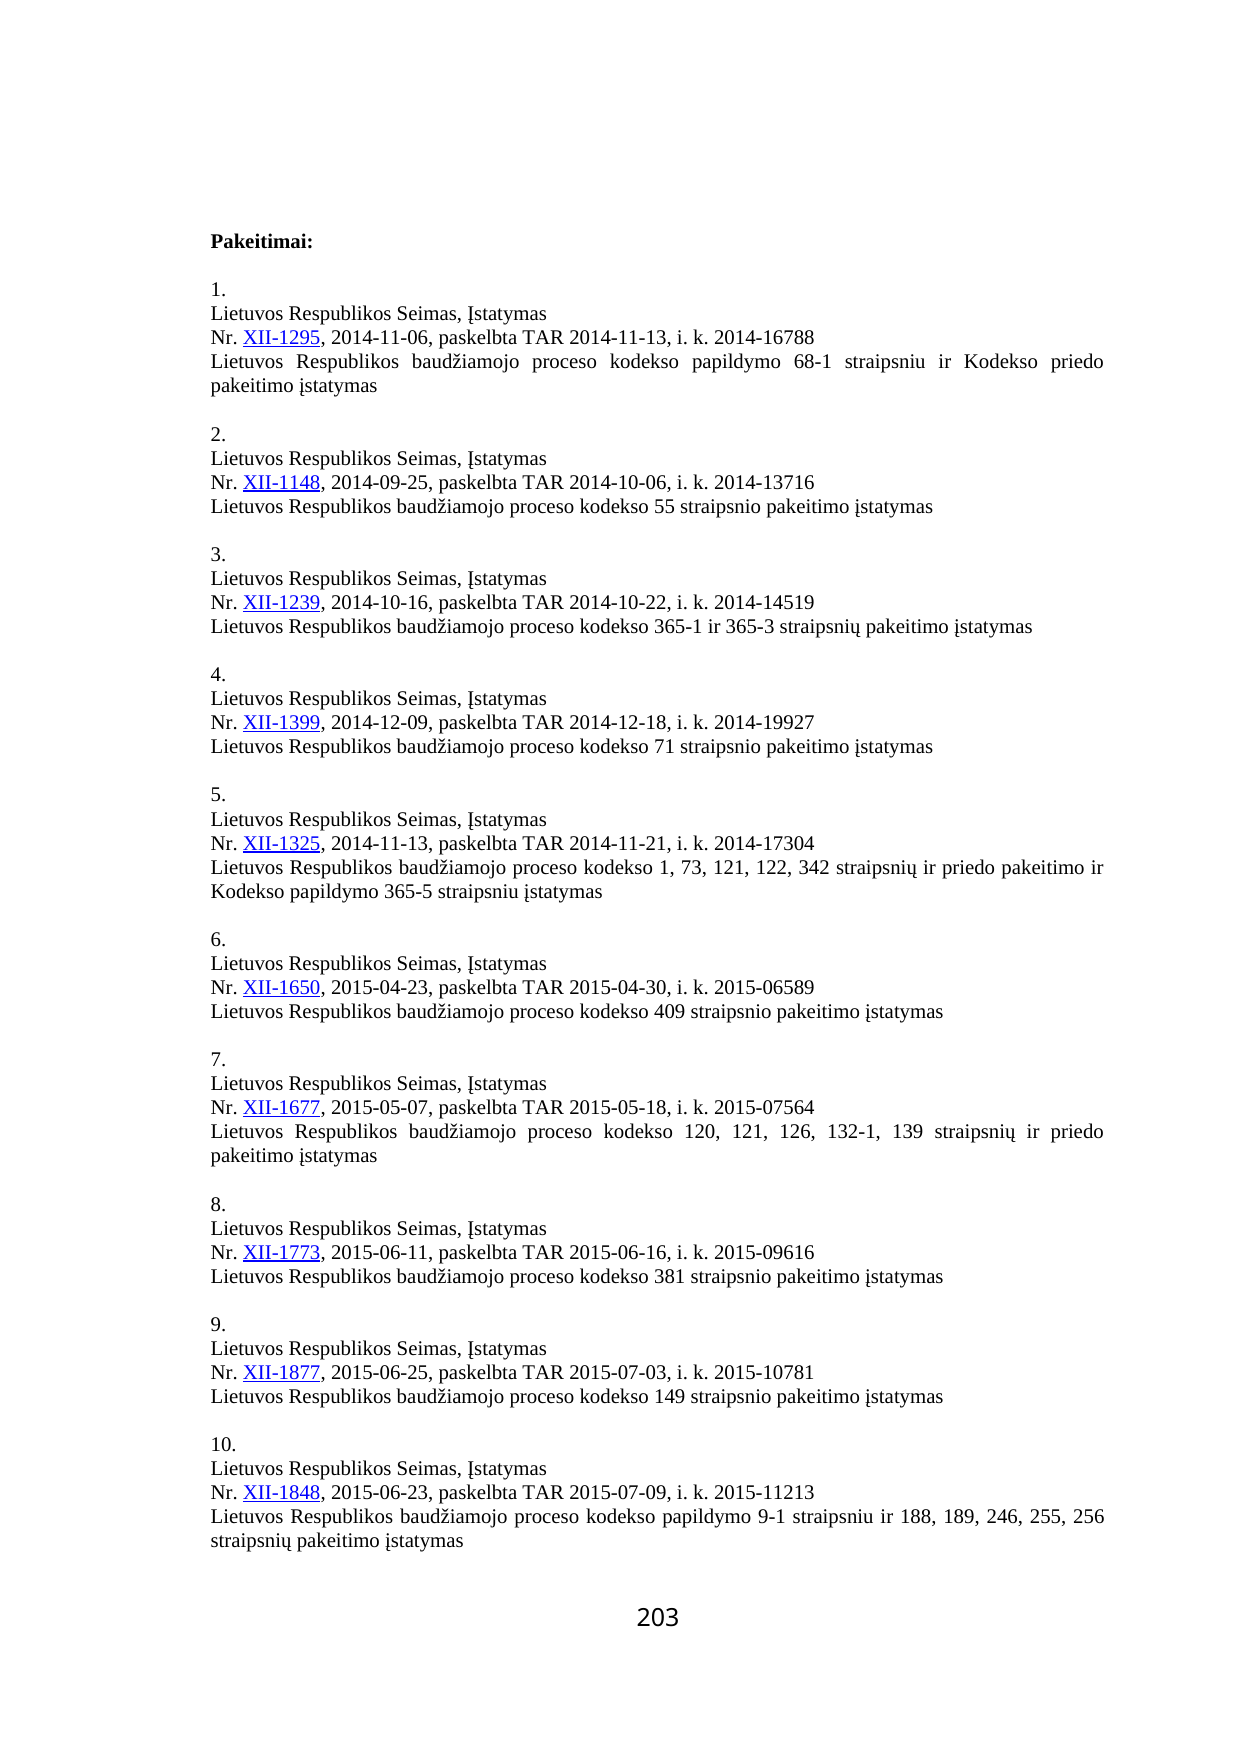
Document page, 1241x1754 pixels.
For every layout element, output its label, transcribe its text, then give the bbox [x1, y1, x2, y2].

text Nr. XII-1399, 2014-12-09, paskelbta TAR 2014-12-18, i. k. 2014-19927 [210, 710, 1105, 734]
text Nr. XII-1295, 2014-11-06, paskelbta TAR 2014-11-13, i. k. 2014-16788 [210, 325, 1105, 349]
text Nr. XII-1877, 2015-06-25, paskelbta TAR 2015-07-03, i. k. 2015-10781 [210, 1360, 1105, 1384]
text 3. [210, 542, 1105, 566]
text Lietuvos Respublikos baudžiamojo proceso kodekso 365-1 ir 365-3 straipsnių pakeitimo įstatymas [210, 614, 1105, 638]
text Nr. XII-1325, 2014-11-13, paskelbta TAR 2014-11-21, i. k. 2014-17304 [210, 831, 1105, 854]
text Lietuvos Respublikos baudžiamojo proceso kodekso 1, 73, 121, 122, 342 straipsnių ir priedo pakeitimo ir Kodekso papildymo 365-5 straipsniu įstatymas [210, 854, 1105, 903]
text Pakeitimai: [210, 229, 1105, 253]
text Lietuvos Respublikos Seimas, Įstatymas [210, 566, 1105, 590]
text Lietuvos Respublikos Seimas, Įstatymas [210, 446, 1105, 469]
text Lietuvos Respublikos Seimas, Įstatymas [210, 1071, 1105, 1095]
text Lietuvos Respublikos Seimas, Įstatymas [210, 806, 1105, 831]
text Lietuvos Respublikos baudžiamojo proceso kodekso 71 straipsnio pakeitimo įstatymas [210, 734, 1105, 758]
text Lietuvos Respublikos Seimas, Įstatymas [210, 1216, 1105, 1239]
text 8. [210, 1191, 1105, 1216]
text Lietuvos Respublikos baudžiamojo proceso kodekso 409 straipsnio pakeitimo įstatymas [210, 999, 1105, 1023]
text Lietuvos Respublikos Seimas, Įstatymas [210, 301, 1105, 325]
text Lietuvos Respublikos baudžiamojo proceso kodekso papildymo 9-1 straipsniu ir 188, 189, 246, 255, 256 straipsnių pakeitimo įstatymas [210, 1504, 1105, 1552]
text 4. [210, 662, 1105, 686]
text Lietuvos Respublikos baudžiamojo proceso kodekso 55 straipsnio pakeitimo įstatymas [210, 494, 1105, 518]
text Lietuvos Respublikos baudžiamojo proceso kodekso 149 straipsnio pakeitimo įstatymas [210, 1384, 1105, 1408]
text Lietuvos Respublikos Seimas, Įstatymas [210, 951, 1105, 975]
text 1. [210, 277, 1105, 301]
text Lietuvos Respublikos Seimas, Įstatymas [210, 1336, 1105, 1360]
text Nr. XII-1650, 2015-04-23, paskelbta TAR 2015-04-30, i. k. 2015-06589 [210, 975, 1105, 999]
text Nr. XII-1239, 2014-10-16, paskelbta TAR 2014-10-22, i. k. 2014-14519 [210, 590, 1105, 614]
text Lietuvos Respublikos baudžiamojo proceso kodekso 120, 121, 126, 132-1, 139 straipsnių ir priedo pakeitimo įstatymas [210, 1119, 1105, 1167]
text Lietuvos Respublikos baudžiamojo proceso kodekso 381 straipsnio pakeitimo įstatymas [210, 1264, 1105, 1288]
text Nr. XII-1848, 2015-06-23, paskelbta TAR 2015-07-09, i. k. 2015-11213 [210, 1480, 1105, 1504]
text Lietuvos Respublikos Seimas, Įstatymas [210, 686, 1105, 710]
text 6. [210, 927, 1105, 951]
text Nr. XII-1677, 2015-05-07, paskelbta TAR 2015-05-18, i. k. 2015-07564 [210, 1095, 1105, 1119]
text 7. [210, 1047, 1105, 1071]
text Nr. XII-1148, 2014-09-25, paskelbta TAR 2014-10-06, i. k. 2014-13716 [210, 469, 1105, 494]
text 2. [210, 421, 1105, 446]
text 5. [210, 782, 1105, 806]
text Lietuvos Respublikos Seimas, Įstatymas [210, 1456, 1105, 1480]
text Nr. XII-1773, 2015-06-11, paskelbta TAR 2015-06-16, i. k. 2015-09616 [210, 1239, 1105, 1264]
text Lietuvos Respublikos baudžiamojo proceso kodekso papildymo 68-1 straipsniu ir Kodekso priedo pakeitimo įstatymas [210, 349, 1105, 397]
text 9. [210, 1312, 1105, 1336]
text 10. [210, 1432, 1105, 1456]
